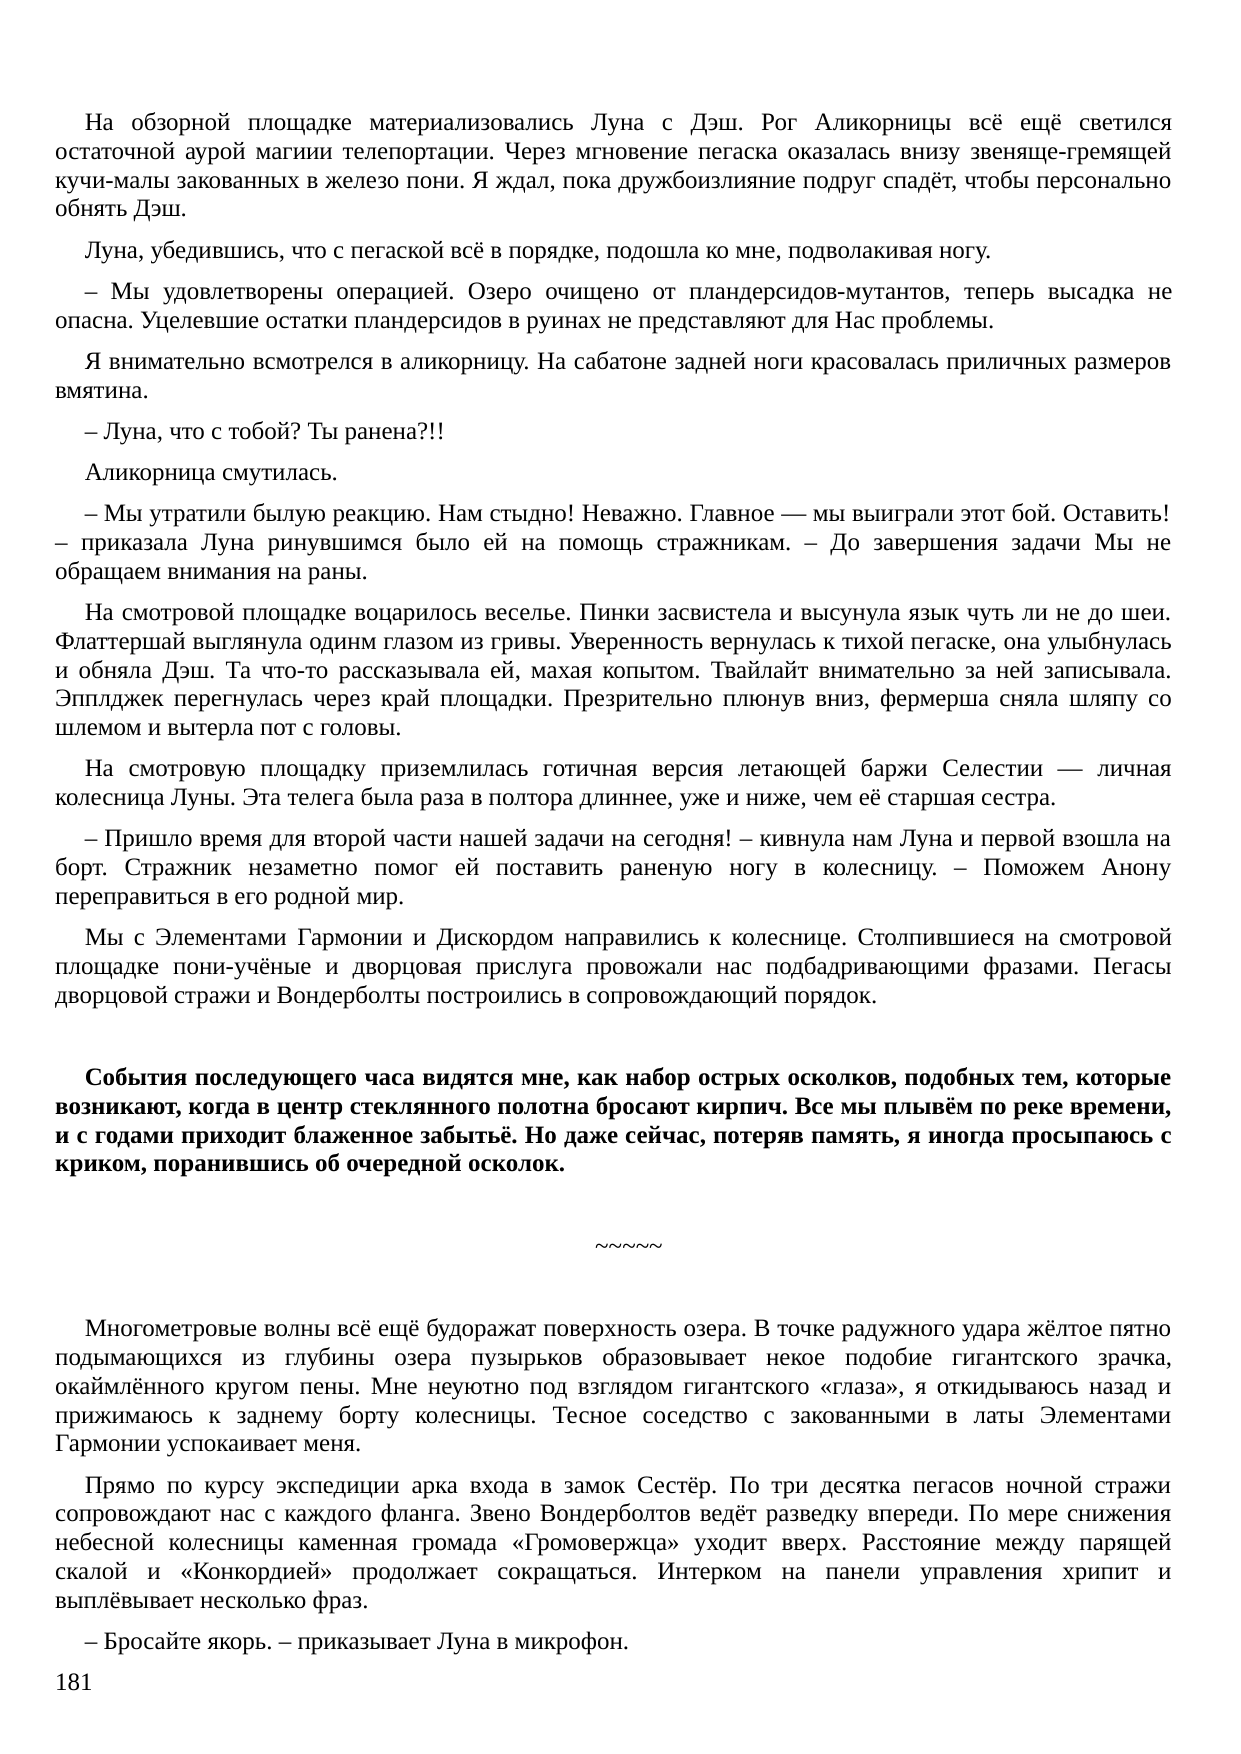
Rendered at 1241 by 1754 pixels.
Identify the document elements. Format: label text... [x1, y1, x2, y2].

text Прямо по курсу экспедиции арка входа в замок Сестёр. По три десятка пегасов ночной стражи сопровождают нас с каждого фланга. Звено Вондерболтов ведёт разведку впереди. По мере снижения небесной колесницы каменная громада «Громовержца» уходит вверх. Расстояние между парящей скалой и «Конкордией» продолжает сокращаться. Интерком на панели управления хрипит и выплёвывает несколько фраз. [55, 1470, 1173, 1613]
text Луна, убедившись, что с пегаской всё в порядке, подошла ко мне, подволакивая ногу. [55, 235, 1173, 263]
text – Луна, что с тобой? Ты ранена?!! [55, 416, 1173, 445]
text На смотровой площадке воцарилось веселье. Пинки засвистела и высунула язык чуть ли не до шеи. Флаттершай выглянула одинм глазом из гривы. Уверенность вернулась к тихой пегаске, она улыбнулась и обняла Дэш. Та что-то рассказывала ей, махая копытом. Твайлайт внимательно за ней записывала. Эпплджек перегнулась через край площадки. Презрительно плюнув вниз, фермерша сняла шляпу со шлемом и вытерла пот с головы. [55, 597, 1173, 741]
text ~~~~~ [55, 1231, 1173, 1260]
text События последующего часа видятся мне, как набор острых осколков, подобных тем, которые возникают, когда в центр стеклянного полотна бросают кирпич. Все мы плывём по реке времени, и с годами приходит блаженное забытьё. Но даже сейчас, потеряв память, я иногда просыпаюсь с криком, поранившись об очередной осколок. [55, 1062, 1173, 1177]
text – Пришло время для второй части нашей задачи на сегодня! – кивнула нам Луна и первой взошла на борт. Стражник незаметно помог ей поставить раненую ногу в колесницу. – Поможем Анону переправиться в его родной мир. [55, 823, 1173, 910]
text Аликорница смутилась. [55, 457, 1173, 486]
text Мы с Элементами Гармонии и Дискордом направились к колеснице. Столпившиеся на смотровой площадке пони-учёные и дворцовая прислуга провожали нас подбадривающими фразами. Пегасы дворцовой стражи и Вондерболты построились в сопровождающий порядок. [55, 922, 1173, 1008]
text Я внимательно всмотрелся в аликорницу. На сабатоне задней ноги красовалась приличных размеров вмятина. [55, 346, 1173, 403]
text На обзорной площадке материализовались Луна с Дэш. Рог Аликорницы всё ещё светился остаточной аурой магиии телепортации. Через мгновение пегаска оказалась внизу звеняще-гремящей кучи-малы закованных в железо пони. Я ждал, пока дружбоизлияние подруг спадёт, чтобы персонально обнять Дэш. [55, 107, 1173, 222]
text – Мы утратили былую реакцию. Нам стыдно! Неважно. Главное — мы выиграли этот бой. Оставить! – приказала Луна ринувшимся было ей на помощь стражникам. – До завершения задачи Мы не обращаем внимания на раны. [55, 498, 1173, 585]
text – Бросайте якорь. – приказывает Луна в микрофон. [55, 1626, 1173, 1655]
text Многометровые волны всё ещё будоражат поверхность озера. В точке радужного удара жёлтое пятно подымающихся из глубины озера пузырьков образовывает некое подобие гигантского зрачка, окаймлённого кругом пены. Мне неуютно под взглядом гигантского «глаза», я откидываюсь назад и прижимаюсь к заднему борту колесницы. Тесное соседство с закованными в латы Элементами Гармонии успокаивает меня. [55, 1313, 1173, 1457]
text На смотровую площадку приземлилась готичная версия летающей баржи Селестии — личная колесница Луны. Эта телега была раза в полтора длиннее, уже и ниже, чем её старшая сестра. [55, 753, 1173, 811]
text – Мы удовлетворены операцией. Озеро очищено от пландерсидов-мутантов, теперь высадка не опасна. Уцелевшие остатки пландерсидов в руинах не представляют для Нас проблемы. [55, 276, 1173, 333]
